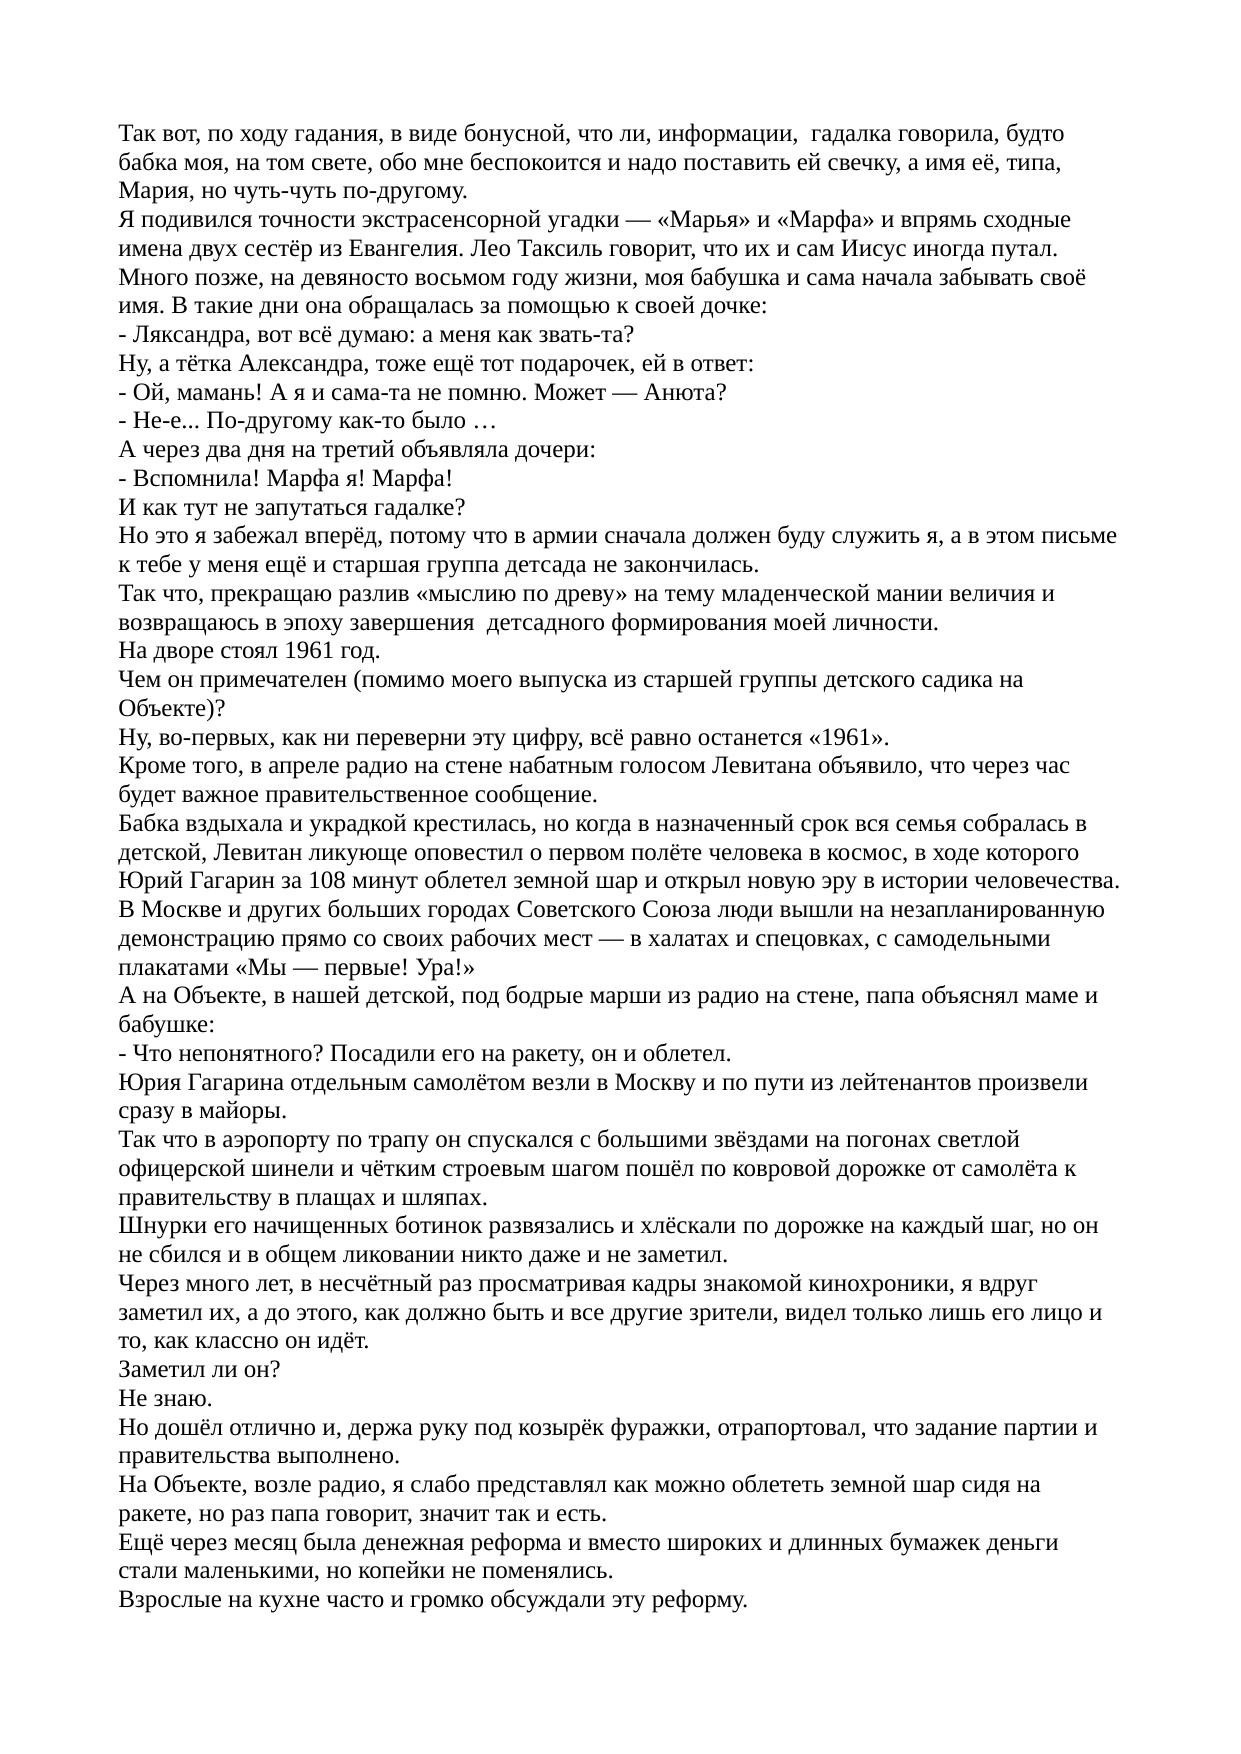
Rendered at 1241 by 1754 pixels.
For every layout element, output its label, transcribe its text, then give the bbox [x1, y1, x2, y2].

text Не знаю. [118, 1383, 1122, 1412]
text Заметил ли он? [118, 1354, 1122, 1383]
text - Ой, мамань! А я и сама-та не помню. Может — Анюта? [118, 377, 1122, 406]
text Так вот, по ходу гадания, в виде бонусной, что ли, информации, гадалка говорила, будто бабка моя, на том свете, обо мне беспокоится и надо поставить ей свечку, а имя её, типа, Мария, но чуть-чуть по-другому. [118, 118, 1122, 204]
text Я подивился точности экстрасенсорной угадки — «Марья» и «Марфа» и впрямь сходные имена двух сестёр из Евангелия. Лео Таксиль говорит, что их и сам Иисус иногда путал. [118, 204, 1122, 262]
text Через много лет, в несчётный раз просматривая кадры знакомой кинохроники, я вдруг заметил их, а до этого, как должно быть и все другие зрители, видел только лишь его лицо и то, как классно он идёт. [118, 1268, 1122, 1354]
text Кроме того, в апреле радио на стене набатным голосом Левитана объявило, что через час будет важное правительственное сообщение. [118, 751, 1122, 808]
text Но это я забежал вперёд, потому что в армии сначала должен буду служить я, а в этом письме к тебе у меня ещё и старшая группа детсада не закончилась. [118, 521, 1122, 578]
text Но дошёл отлично и, держа руку под козырёк фуражки, отрапортовал, что задание партии и правительства выполнено. [118, 1412, 1122, 1469]
text И как тут не запутаться гадалке? [118, 492, 1122, 521]
text - Вспомнила! Марфа я! Марфа! [118, 463, 1122, 492]
text А через два дня на третий объявляла дочери: [118, 434, 1122, 463]
text Юрия Гагарина отдельным самолётом везли в Москву и по пути из лейтенантов произвели сразу в майоры. [118, 1067, 1122, 1124]
text - Что непонятного? Посадили его на ракету, он и облетел. [118, 1038, 1122, 1067]
text На Объекте, возле радио, я слабо представлял как можно облететь земной шар сидя на ракете, но раз папа говорит, значит так и есть. [118, 1469, 1122, 1527]
text Так что в аэропорту по трапу он спускался с большими звёздами на погонах светлой офицерской шинели и чётким строевым шагом пошёл по ковровой дорожке от самолёта к правительству в плащах и шляпах. [118, 1124, 1122, 1211]
text Ну, во-первых, как ни переверни эту цифру, всё равно останется «1961». [118, 722, 1122, 751]
text На дворе стоял 1961 год. [118, 636, 1122, 664]
text Шнурки его начищенных ботинок развязались и хлёскали по дорожке на каждый шаг, но он не сбился и в общем ликовании никто даже и не заметил. [118, 1211, 1122, 1268]
text Много позже, на девяносто восьмом году жизни, моя бабушка и сама начала забывать своё имя. В такие дни она обращалась за помощью к своей дочке: [118, 262, 1122, 319]
text - Ляксандра, вот всё думаю: а меня как звать-та? [118, 319, 1122, 348]
text Ну, а тётка Александра, тоже ещё тот подарочек, ей в ответ: [118, 348, 1122, 377]
text Так что, прекращаю разлив «мыслию по древу» на тему младенческой мании величия и возвращаюсь в эпоху завершения детсадного формирования моей личности. [118, 578, 1122, 636]
text В Москве и других больших городах Советского Союза люди вышли на незапланированную демонстрацию прямо со своих рабочих мест — в халатах и спецовках, с самодельными плакатами «Мы — первые! Ура!» [118, 894, 1122, 981]
text Ещё через месяц была денежная реформа и вместо широких и длинных бумажек деньги стали маленькими, но копейки не поменялись. [118, 1527, 1122, 1584]
text Бабка вздыхала и украдкой крестилась, но когда в назначенный срок вся семья собралась в детской, Левитан ликующе оповестил о первом полёте человека в космос, в ходе которого Юрий Гагарин за 108 минут облетел земной шар и открыл новую эру в истории человечества. [118, 808, 1122, 894]
text Взрослые на кухне часто и громко обсуждали эту реформу. [118, 1584, 1122, 1613]
text - Не-е... По-другому как-то было … [118, 406, 1122, 434]
text А на Объекте, в нашей детской, под бодрые марши из радио на стене, папа объяснял маме и бабушке: [118, 981, 1122, 1038]
text Чем он примечателен (помимо моего выпуска из старшей группы детского садика на Объекте)? [118, 664, 1122, 722]
